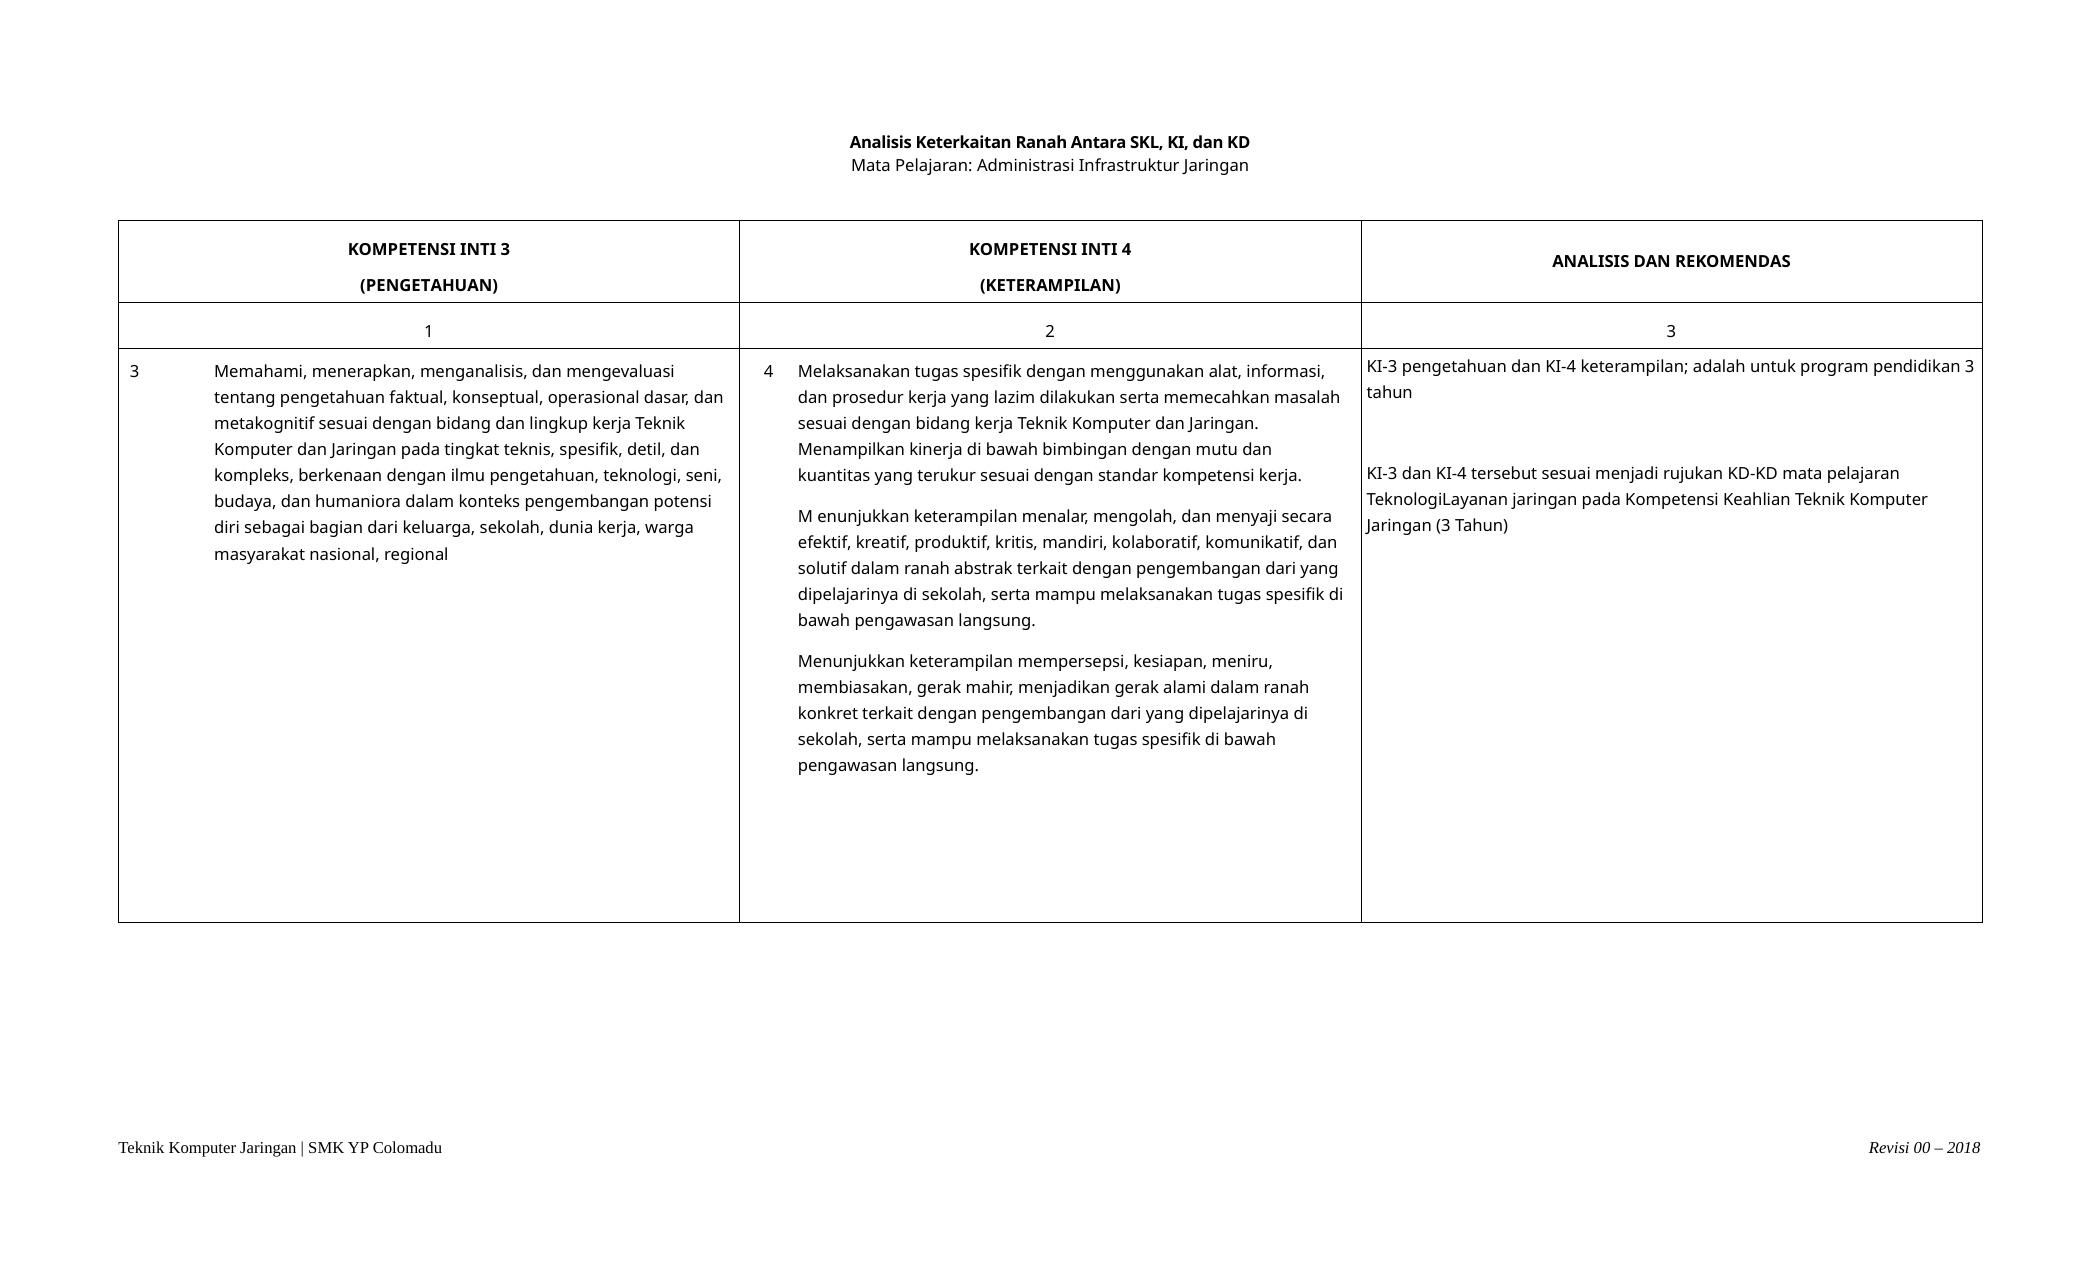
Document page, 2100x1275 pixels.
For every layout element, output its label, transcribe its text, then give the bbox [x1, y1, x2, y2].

table_header Memahami, menerapkan, menganalisis, dan mengevaluasi tentang pengetahuan faktual, konseptual, operasional dasar, dan metakognitif sesuai dengan bidang dan lingkup kerja Teknik Komputer dan Jaringan pada tingkat teknis, spesifik, detil, dan kompleks, berkenaan dengan ilmu pengetahuan, teknologi, seni, budaya, dan humaniora dalam konteks pengembangan potensi diri sebagai bagian dari keluarga, sekolah, dunia kerja, warga masyarakat nasional, regional [171, 354, 733, 585]
table_header KOMPETENSI INTI 3 (PENGETAHUAN) [119, 221, 739, 302]
table_header 3 [124, 354, 171, 585]
text Analisis Keterkaitan Ranah Antara SKL, KI, dan KD Mata Pelajaran: Administrasi Infrastruktur Jaringan [118, 131, 1982, 176]
table_header ANALISIS DAN REKOMENDAS [1362, 221, 1982, 302]
table_cell 1 [119, 303, 739, 348]
table_cell 3 [1362, 303, 1982, 348]
table_cell KI-3 pengetahuan dan KI-4 keterampilan; adalah untuk program pendidikan 3 tahun KI-3 dan KI-4 tersebut sesuai menjadi rujukan KD-KD mata pelajaran TeknologiLayanan jaringan pada Kompetensi Keahlian Teknik Komputer Jaringan (3 Tahun) [1362, 349, 1982, 922]
table_cell 2 [740, 303, 1361, 348]
table_header Melaksanakan tugas spesifik dengan menggunakan alat, informasi, dan prosedur kerja yang lazim dilakukan serta memecahkan masalah sesuai dengan bidang kerja Teknik Komputer dan Jaringan. Menampilkan kinerja di bawah bimbingan dengan mutu dan kuantitas yang terukur sesuai dengan standar kompetensi kerja. M enunjukkan keterampilan menalar, mengolah, dan menyaji secara efektif, kreatif, produktif, kritis, mandiri, kolaboratif, komunikatif, dan solutif dalam ranah abstrak terkait dengan pengembangan dari yang dipelajarinya di sekolah, serta mampu melaksanakan tugas spesifik di bawah pengawasan langsung. Menunjukkan keterampilan mempersepsi, kesiapan, meniru, membiasakan, gerak mahir, menjadikan gerak alami dalam ranah konkret terkait dengan pengembangan dari yang dipelajarinya di sekolah, serta mampu melaksanakan tugas spesifik di bawah pengawasan langsung. [792, 354, 1355, 797]
table_header 4 [745, 354, 792, 797]
table_cell [740, 349, 1361, 922]
table_cell [119, 349, 739, 922]
table_header KOMPETENSI INTI 4 (KETERAMPILAN) [740, 221, 1361, 302]
